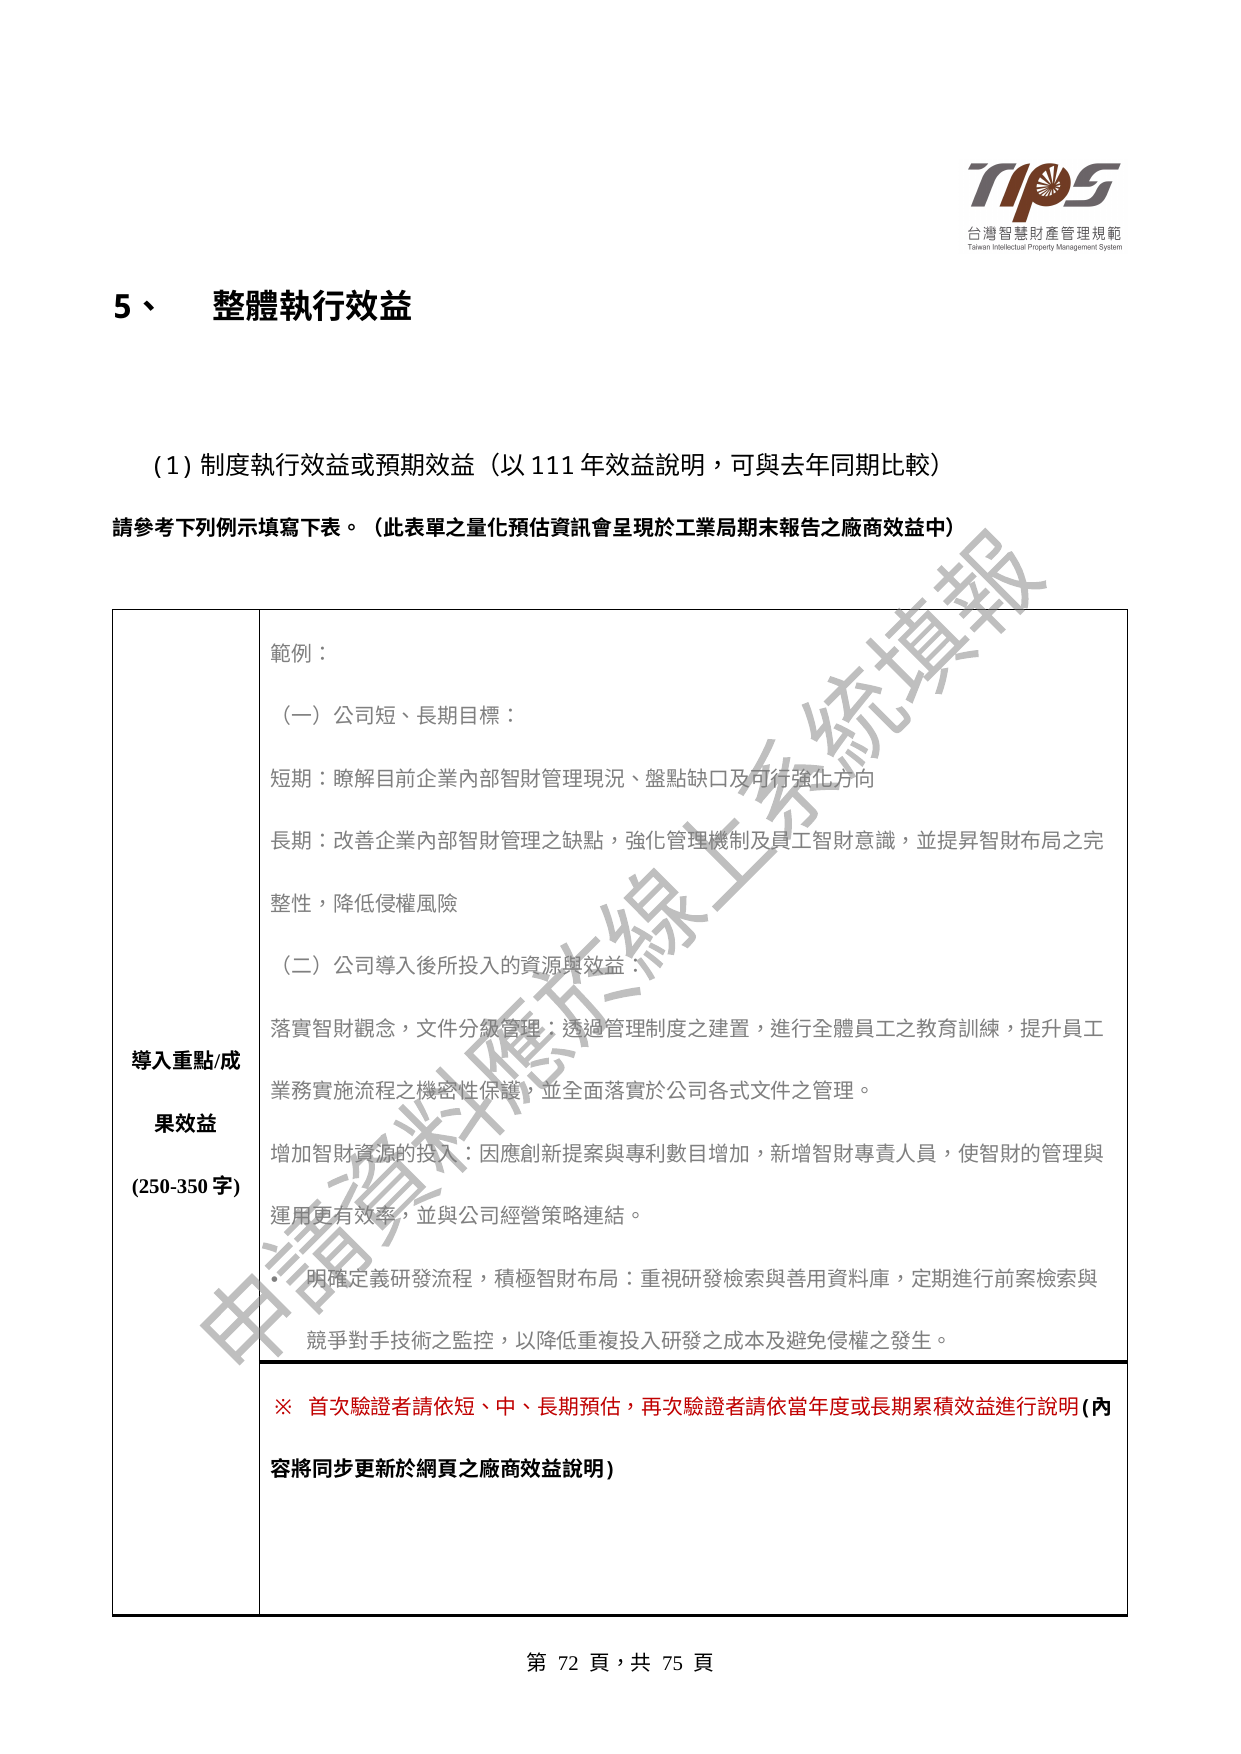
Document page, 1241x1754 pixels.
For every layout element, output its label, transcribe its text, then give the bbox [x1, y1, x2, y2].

table_header 導入重點/成果效益 (250-350字) [113, 610, 259, 1613]
text 請參考下列例示填寫下表。（此表單之量化預估資訊會呈現於工業局期末報告之廠商效益中） [112, 484, 1128, 547]
list 整體執行效益 [112, 262, 1128, 325]
list 制度執行效益或預期效益（以111年效益說明，可與去年同期比較） [150, 422, 1128, 484]
table_header 範例： （一）公司短、長期目標： 短期：瞭解目前企業內部智財管理現況、盤點缺口及可行強化方向 長期：改善企業內部智財管理之缺點，強化管理機制及員工智財意識，並提昇智財布局之完整性，降低侵權風險 （二）公司導入後所投入的資源與效益： 落實智財觀念，文件分級管理：透過管理制度之建置，進行全體員工之教育訓練，提升員工業務實施流程之機密性保護，並全面落實於公司各式文件之管理。 增加智財資源的投入：因應創新提案與專利數目增加，新增智財專責人員，使智財的管理與運用更有效率，並與公司經營策略連結。 明確定義研發流程，積極智財布局：重視研發檢索與善用資料庫，定期進行前案檢索與競爭對手技術之監控，以降低重複投入研發之成本及避免侵權之發生。 [260, 610, 1127, 1360]
table_cell ※ 首次驗證者請依短、中、長期預估，再次驗證者請依當年度或長期累積效益進行說明(內容將同步更新於網頁之廠商效益說明) [260, 1364, 1127, 1613]
